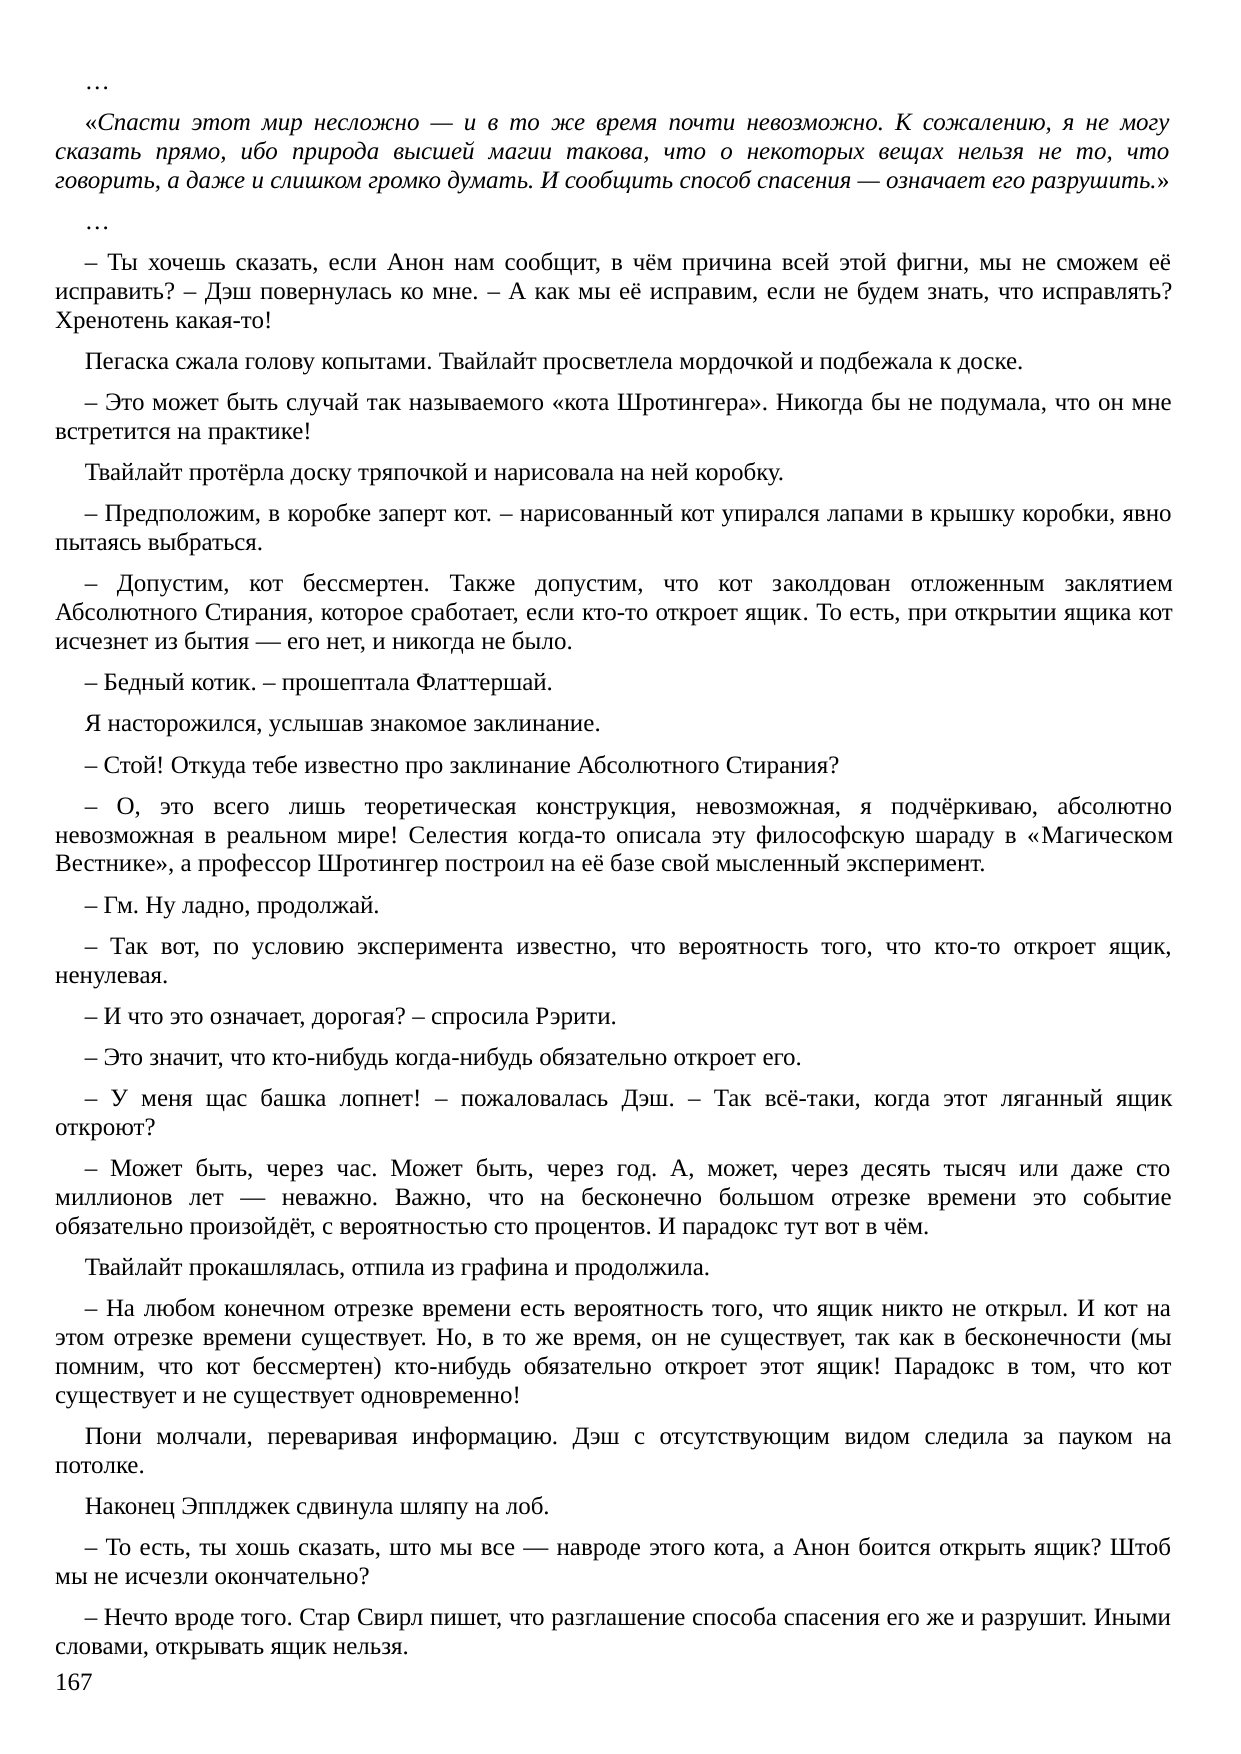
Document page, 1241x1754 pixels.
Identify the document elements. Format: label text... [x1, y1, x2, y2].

text – Предположим, в коробке заперт кот. – нарисованный кот упирался лапами в крышку коробки, явно пытаясь выбраться. [55, 498, 1173, 556]
text «Спасти этот мир несложно — и в то же время почти невозможно. К сожалению, я не могу сказать прямо, ибо природа высшей магии такова, что о некоторых вещах нельзя не то, что говорить, а даже и слишком громко думать. И сообщить способ спасения — означает его разрушить.» [55, 107, 1173, 193]
text – Гм. Ну ладно, продолжай. [55, 890, 1173, 918]
text – У меня щас башка лопнет! – пожаловалась Дэш. – Так всё-таки, когда этот ляганный ящик откроют? [55, 1083, 1173, 1141]
text Пони молчали, переваривая информацию. Дэш с отсутствующим видом следила за пауком на потолке. [55, 1421, 1173, 1478]
text Я насторожился, услышав знакомое заклинание. [55, 708, 1173, 737]
text – Так вот, по условию эксперимента известно, что вероятность того, что кто-то откроет ящик, ненулевая. [55, 931, 1173, 988]
text – И что это означает, дорогая? – спросила Рэрити. [55, 1001, 1173, 1030]
text Наконец Эпплджек сдвинула шляпу на лоб. [55, 1491, 1173, 1520]
text Твайлайт прокашлялась, отпила из графина и продолжила. [55, 1252, 1173, 1281]
text – Ты хочешь сказать, если Анон нам сообщит, в чём причина всей этой фигни, мы не сможем её исправить? – Дэш повернулась ко мне. – А как мы её исправим, если не будем знать, что исправлять? Хренотень какая-то! [55, 247, 1173, 333]
text – Это может быть случай так называемого «кота Шротингера». Никогда бы не подумала, что он мне встретится на практике! [55, 387, 1173, 445]
text – Стой! Откуда тебе известно про заклинание Абсолютного Стирания? [55, 750, 1173, 778]
text … [55, 66, 1173, 95]
text Пегаска сжала голову копытами. Твайлайт просветлела мордочкой и подбежала к доске. [55, 346, 1173, 375]
text – О, это всего лишь теоретическая конструкция, невозможная, я подчёркиваю, абсолютно невозможная в реальном мире! Селестия когда-то описала эту философскую шараду в «Магическом Вестнике», а профессор Шротингер построил на её базе свой мысленный эксперимент. [55, 791, 1173, 877]
text – То есть, ты хошь сказать, што мы все — навроде этого кота, а Анон боится открыть ящик? Штоб мы не исчезли окончательно? [55, 1532, 1173, 1590]
text – Допустим, кот бессмертен. Также допустим, что кот заколдован отложенным заклятием Абсолютного Стирания, которое сработает, если кто-то откроет ящик. То есть, при открытии ящика кот исчезнет из бытия — его нет, и никогда не было. [55, 568, 1173, 655]
text – Это значит, что кто-нибудь когда-нибудь обязательно откроет его. [55, 1042, 1173, 1071]
text – Бедный котик. – прошептала Флаттершай. [55, 667, 1173, 696]
text Твайлайт протёрла доску тряпочкой и нарисовала на ней коробку. [55, 457, 1173, 486]
text – На любом конечном отрезке времени есть вероятность того, что ящик никто не открыл. И кот на этом отрезке времени существует. Но, в то же время, он не существует, так как в бесконечности (мы помним, что кот бессмертен) кто-нибудь обязательно откроет этот ящик! Парадокс в том, что кот существует и не существует одновременно! [55, 1293, 1173, 1408]
text – Нечто вроде того. Стар Свирл пишет, что разглашение способа спасения его же и разрушит. Иными словами, открывать ящик нельзя. [55, 1602, 1173, 1660]
text – Может быть, через час. Может быть, через год. А, может, через десять тысяч или даже сто миллионов лет — неважно. Важно, что на бесконечно большом отрезке времени это событие обязательно произойдёт, с вероятностью сто процентов. И парадокс тут вот в чём. [55, 1153, 1173, 1240]
text … [55, 206, 1173, 235]
